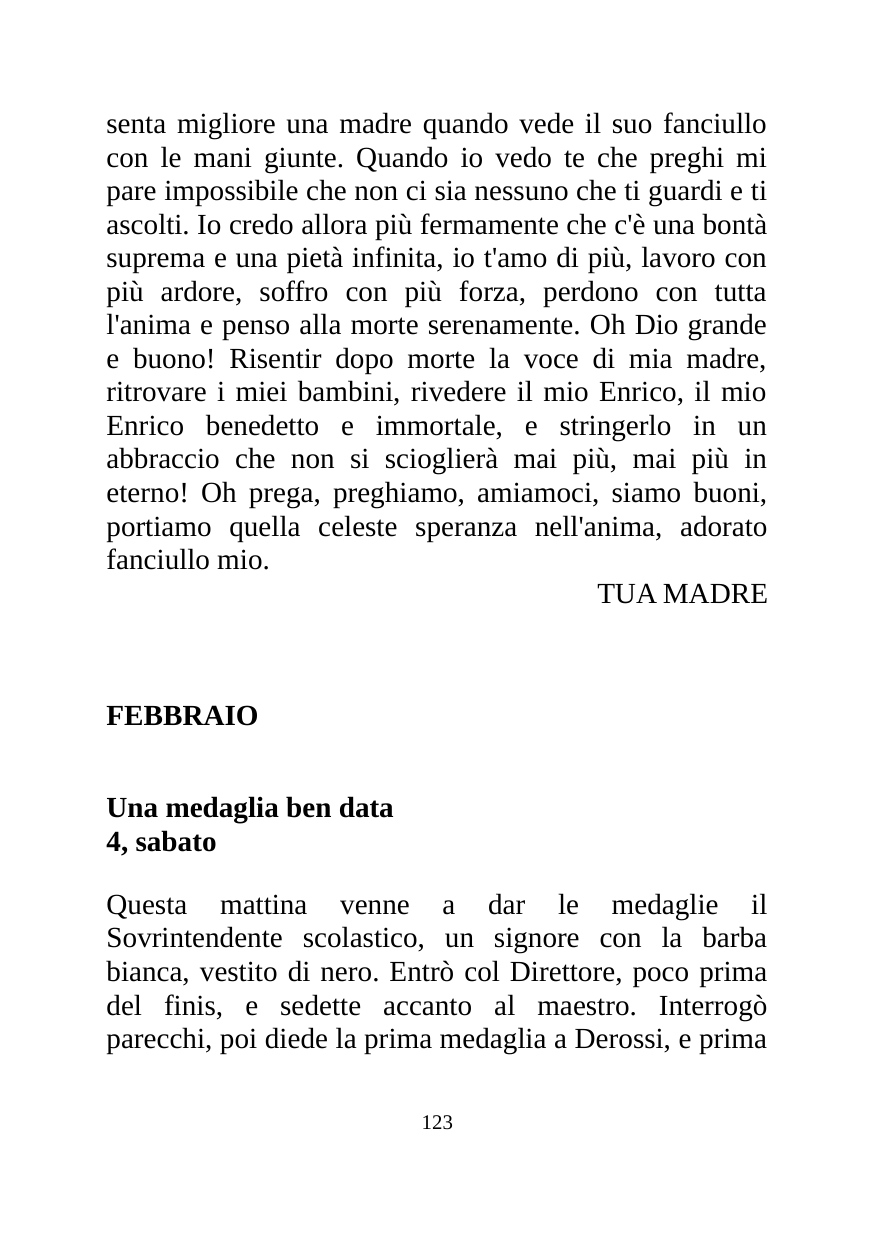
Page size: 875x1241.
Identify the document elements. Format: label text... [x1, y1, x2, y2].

text senta migliore una madre quando vede il suo fanciullo con le mani giunte. Quando io vedo te che preghi mi pare impossibile che non ci sia nessuno che ti guardi e ti ascolti. Io credo allora più fermamente che c'è una bontà suprema e una pietà infinita, io t'amo di più, lavoro con più ardore, soffro con più forza, perdono con tutta l'anima e penso alla morte serenamente. Oh Dio grande e buono! Risentir dopo morte la voce di mia madre, ritrovare i miei bambini, rivedere il mio Enrico, il mio Enrico benedetto e immortale, e stringerlo in un abbraccio che non si scioglierà mai più, mai più in eterno! Oh prega, preghiamo, amiamoci, siamo buoni, portiamo quella celeste speranza nell'anima, adorato fanciullo mio. [106, 106, 768, 576]
text Questa mattina venne a dar le medaglie il Sovrintendente scolastico, un signore con la barba bianca, vestito di nero. Entrò col Direttore, poco prima del finis, e sedette accanto al maestro. Interrogò parecchi, poi diede la prima medaglia a Derossi, e prima [106, 887, 768, 1055]
subtitle Una medaglia ben data 4, sabato [106, 791, 768, 858]
subtitle FEBBRAIO [106, 698, 768, 731]
text TUA MADRE [106, 576, 768, 609]
